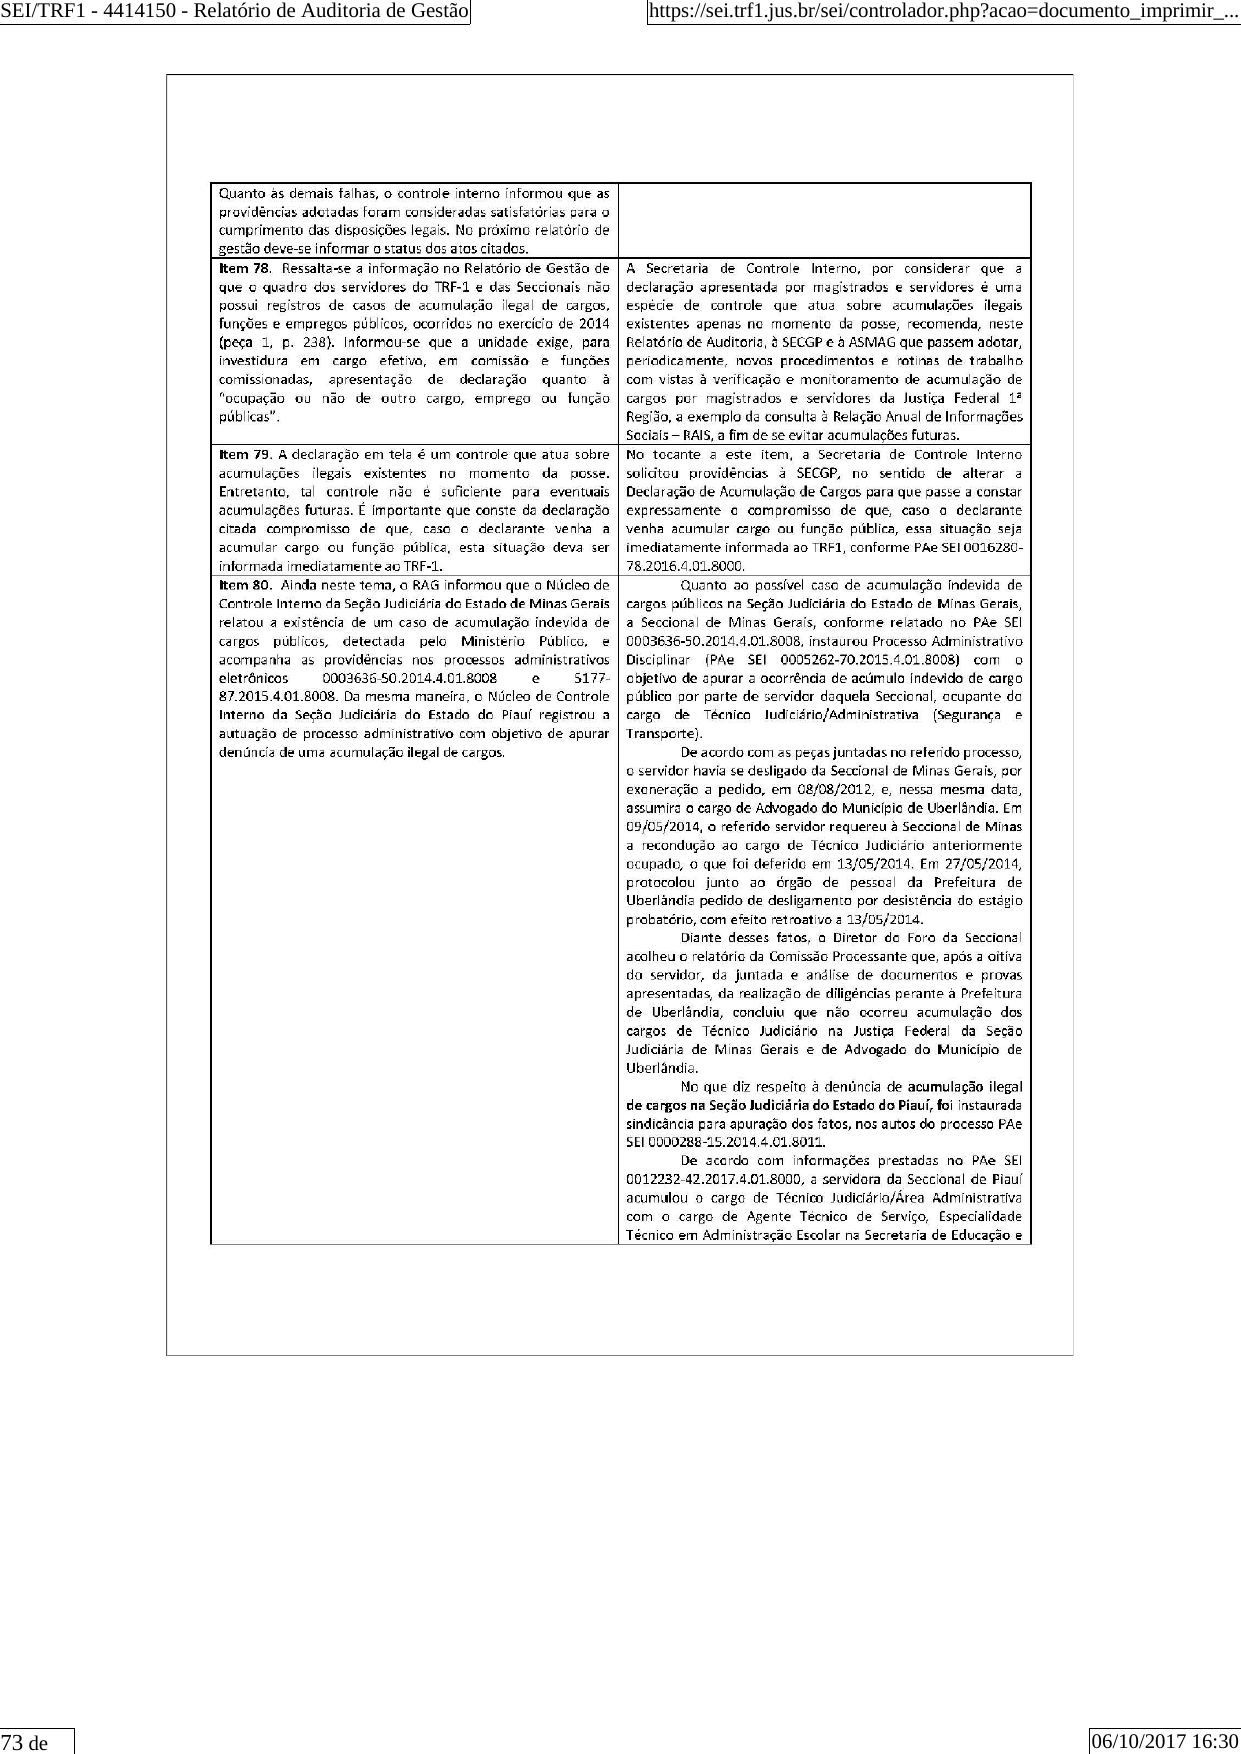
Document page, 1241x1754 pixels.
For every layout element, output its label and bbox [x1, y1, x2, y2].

picture [166, 74, 1074, 1356]
